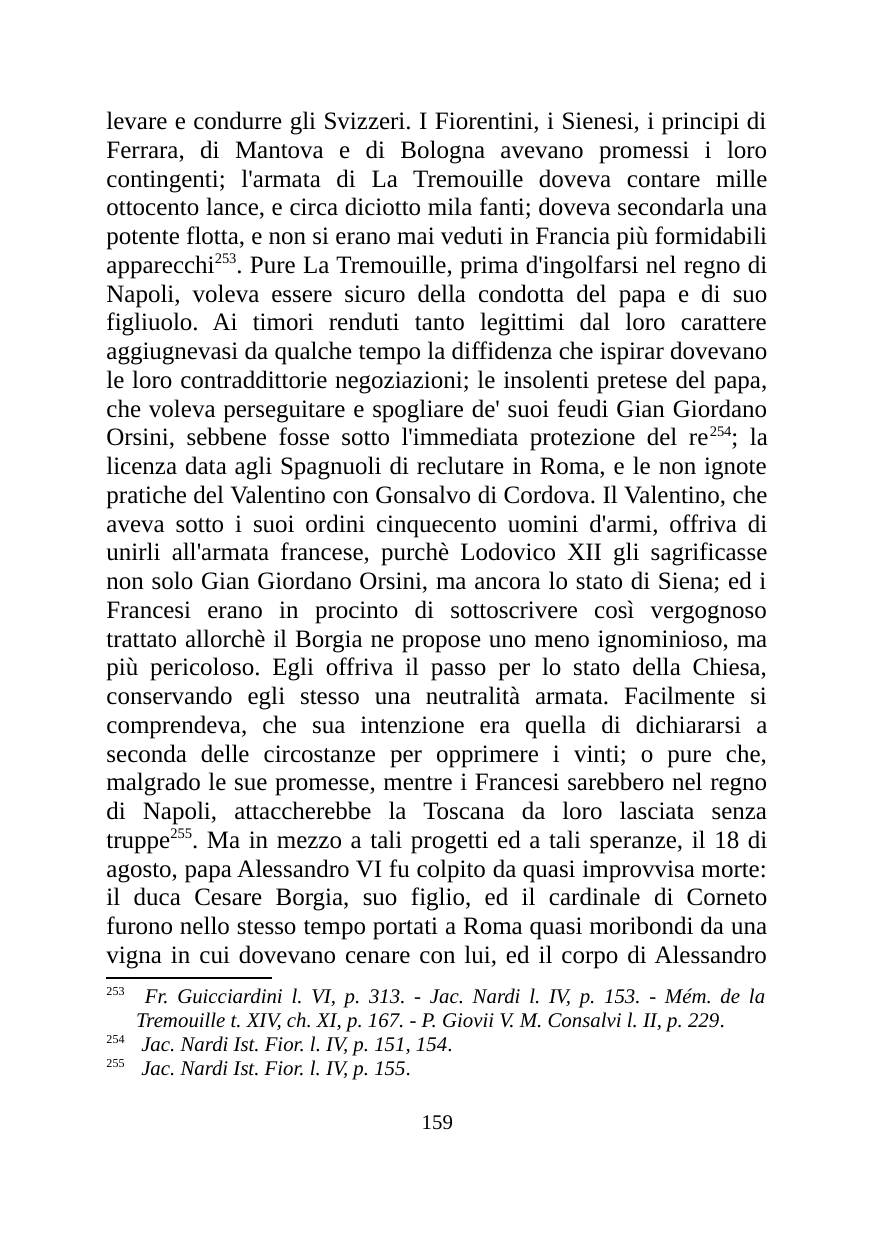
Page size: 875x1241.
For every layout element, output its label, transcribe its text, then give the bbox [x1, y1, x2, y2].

text levare e condurre gli Svizzeri. I Fiorentini, i Sienesi, i principi di Ferrara, di Mantova e di Bologna avevano promessi i loro contingenti; l'armata di La Tremouille doveva contare mille ottocento lance, e circa diciotto mila fanti; doveva secondarla una potente flotta, e non si erano mai veduti in Francia più formidabili apparecchi. Pure La Tremouille, prima d'ingolfarsi nel regno di Napoli, voleva essere sicuro della condotta del papa e di suo figliuolo. Ai timori renduti tanto legittimi dal loro carattere aggiugnevasi da qualche tempo la diffidenza che ispirar dovevano le loro contraddittorie negoziazioni; le insolenti pretese del papa, che voleva perseguitare e spogliare de' suoi feudi Gian Giordano Orsini, sebbene fosse sotto l'immediata protezione del re; la licenza data agli Spagnuoli di reclutare in Roma, e le non ignote pratiche del Valentino con Gonsalvo di Cordova. Il Valentino, che aveva sotto i suoi ordini cinquecento uomini d'armi, offriva di unirli all'armata francese, purchè Lodovico XII gli sagrificasse non solo Gian Giordano Orsini, ma ancora lo stato di Siena; ed i Francesi erano in procinto di sottoscrivere così vergognoso trattato allorchè il Borgia ne propose uno meno ignominioso, ma più pericoloso. Egli offriva il passo per lo stato della Chiesa, conservando egli stesso una neutralità armata. Facilmente si comprendeva, che sua intenzione era quella di dichiararsi a seconda delle circostanze per opprimere i vinti; o pure che, malgrado le sue promesse, mentre i Francesi sarebbero nel regno di Napoli, attaccherebbe la Toscana da loro lasciata senza truppe. Ma in mezzo a tali progetti ed a tali speranze, il 18 di agosto, papa Alessandro VI fu colpito da quasi improvvisa morte: il duca Cesare Borgia, suo figlio, ed il cardinale di Corneto furono nello stesso tempo portati a Roma quasi moribondi da una vigna in cui dovevano cenare con lui, ed il corpo di Alessandro [106, 106, 768, 969]
text Fr. Guicciardini l. VI, p. 313. - Jac. Nardi l. IV, p. 153. - Mém. de la Tremouille t. XIV, ch. XI, p. 167. - P. Giovii V. M. Consalvi l. II, p. 229. [106, 984, 768, 1032]
text Jac. Nardi Ist. Fior. l. IV, p. 151, 154. [106, 1032, 768, 1056]
text Jac. Nardi Ist. Fior. l. IV, p. 155. [106, 1056, 768, 1080]
